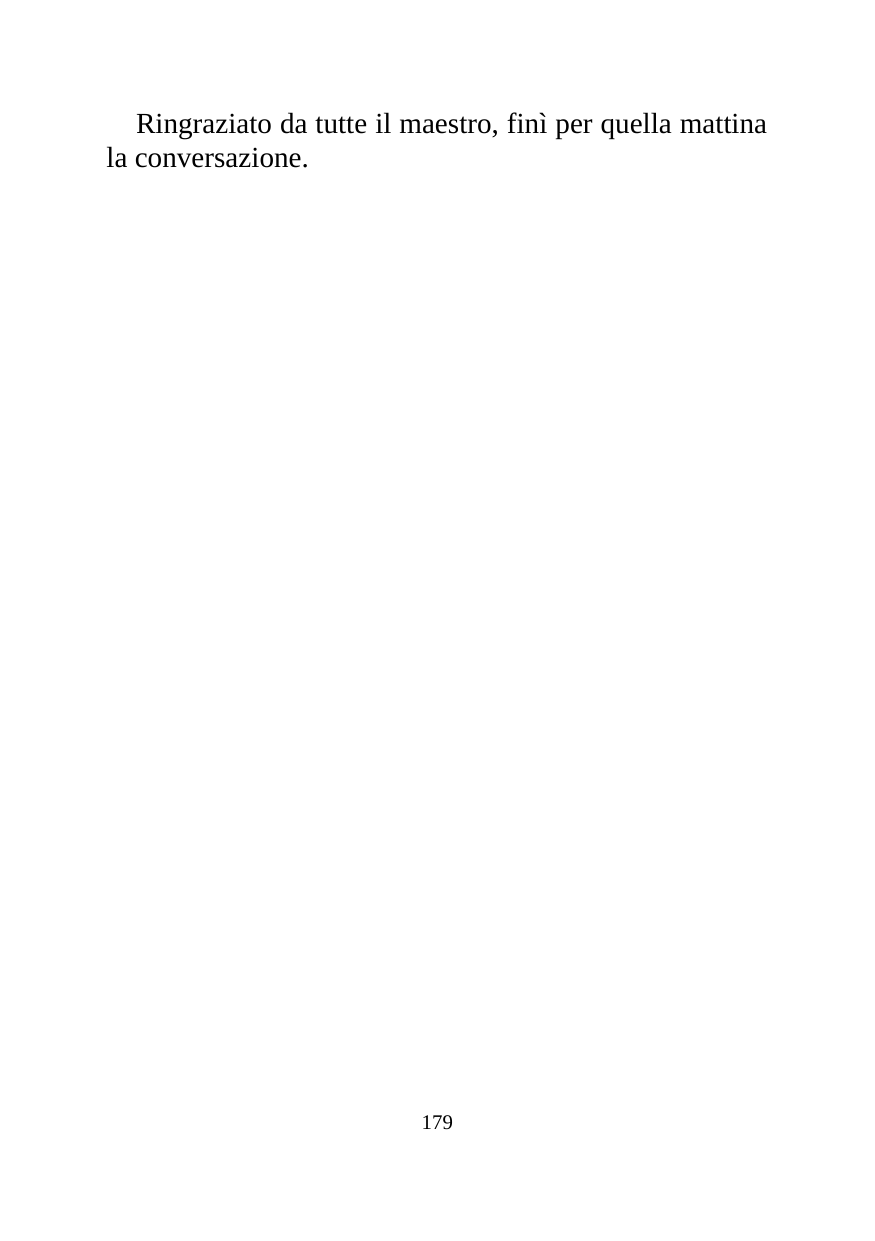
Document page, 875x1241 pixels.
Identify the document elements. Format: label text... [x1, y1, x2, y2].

text Ringraziato da tutte il maestro, finì per quella mattina la conversazione. [106, 106, 768, 173]
